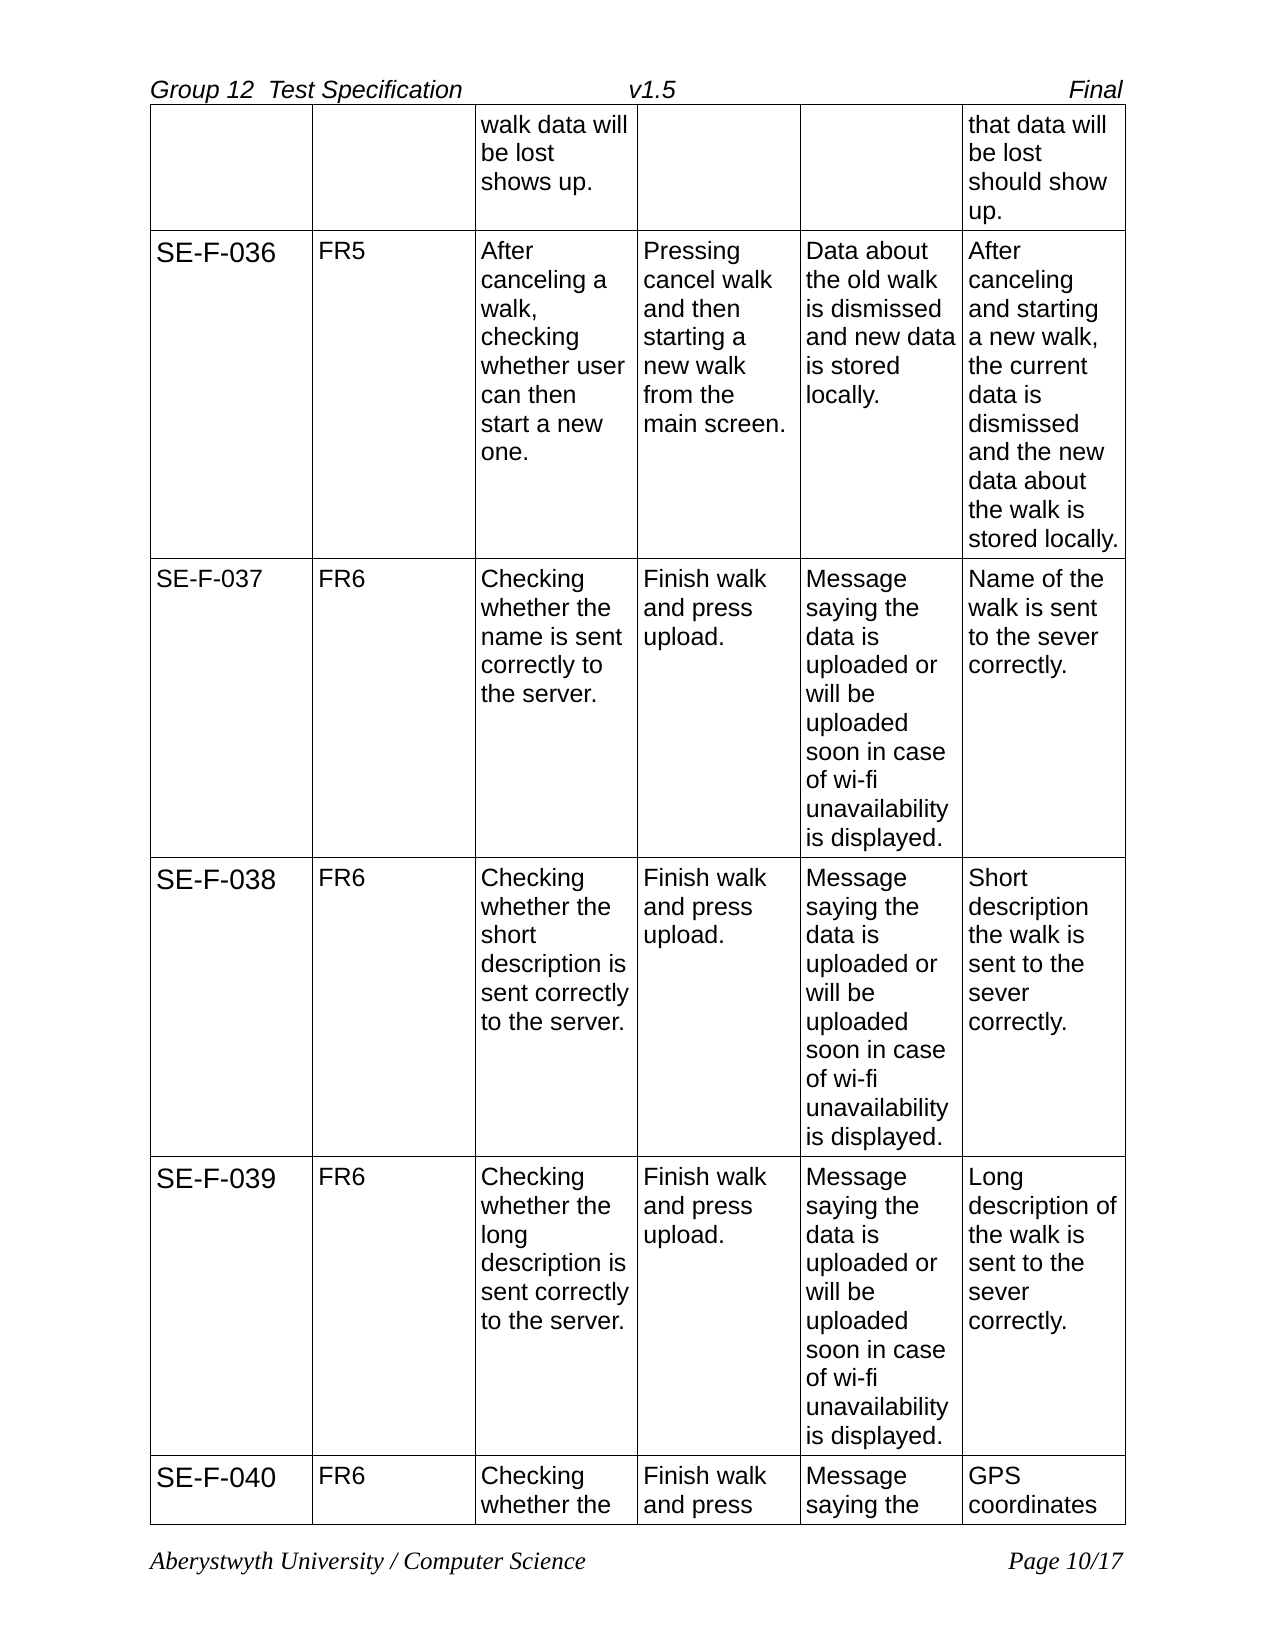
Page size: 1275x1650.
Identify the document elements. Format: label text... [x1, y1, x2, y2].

table_cell FR6 [313, 1157, 475, 1455]
table_cell SE-F-036 [151, 231, 312, 558]
table_cell walk data will be lost shows up. [476, 105, 637, 230]
table_cell Message saying the data is uploaded or will be uploaded soon in case of wi-fi unavailability is displayed. [801, 858, 962, 1156]
table_cell Pressing cancel walk and then starting a new walk from the main screen. [638, 231, 800, 558]
table_cell FR6 [313, 858, 475, 1156]
table_cell FR6 [313, 559, 475, 857]
table_cell Checking whether the name is sent correctly to the server. [476, 559, 637, 857]
table_cell that data will be lost should show up. [963, 105, 1125, 230]
table_cell Message saying the [801, 1456, 962, 1524]
table_cell After canceling and starting a new walk, the current data is dismissed and the new data about the walk is stored locally. [963, 231, 1125, 558]
table_cell After canceling a walk, checking whether user can then start a new one. [476, 231, 637, 558]
table_cell SE-F-037 [151, 559, 312, 857]
table_cell FR6 [313, 1456, 475, 1524]
table_cell Checking whether the long description is sent correctly to the server. [476, 1157, 637, 1455]
table_cell [151, 105, 312, 230]
table_cell SE-F-040 [151, 1456, 312, 1524]
table_cell Finish walk and press upload. [638, 559, 800, 857]
table_cell [638, 105, 800, 230]
table_cell Short description the walk is sent to the sever correctly. [963, 858, 1125, 1156]
table_cell Long description of the walk is sent to the sever correctly. [963, 1157, 1125, 1455]
table_cell Finish walk and press upload. [638, 858, 800, 1156]
table_cell [801, 105, 962, 230]
table_cell Finish walk and press upload. [638, 1157, 800, 1455]
table_cell GPS coordinates [963, 1456, 1125, 1524]
table_cell Message saying the data is uploaded or will be uploaded soon in case of wi-fi unavailability is displayed. [801, 559, 962, 857]
table_cell [313, 105, 475, 230]
table_cell Data about the old walk is dismissed and new data is stored locally. [801, 231, 962, 558]
table_cell FR5 [313, 231, 475, 558]
table_cell SE-F-038 [151, 858, 312, 1156]
table_cell Checking whether the [476, 1456, 637, 1524]
table_cell Name of the walk is sent to the sever correctly. [963, 559, 1125, 857]
table_cell Message saying the data is uploaded or will be uploaded soon in case of wi-fi unavailability is displayed. [801, 1157, 962, 1455]
table_cell SE-F-039 [151, 1157, 312, 1455]
table_cell Checking whether the short description is sent correctly to the server. [476, 858, 637, 1156]
table_cell Finish walk and press [638, 1456, 800, 1524]
